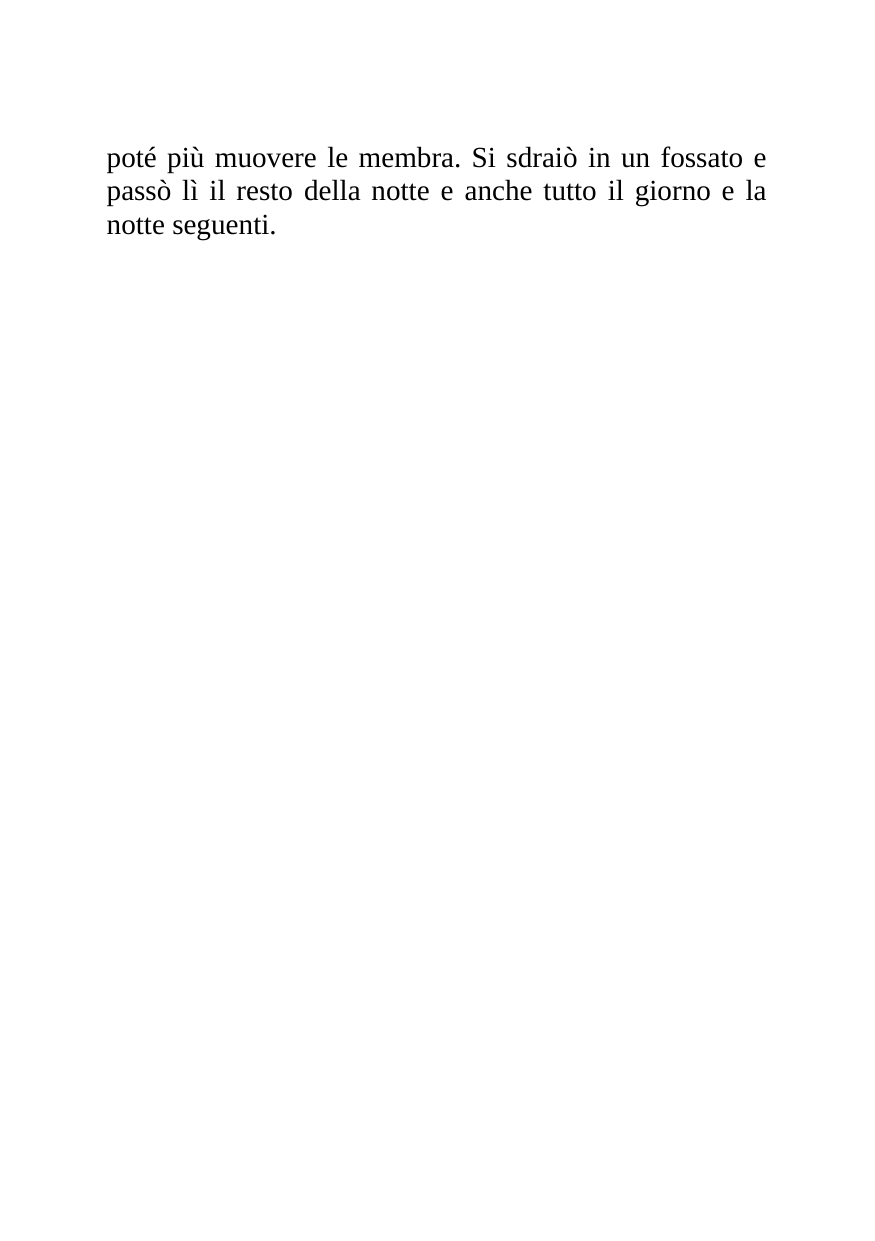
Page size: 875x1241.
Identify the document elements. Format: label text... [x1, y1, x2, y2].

text poté più muovere le membra. Si sdraiò in un fossato e passò lì il resto della notte e anche tutto il giorno e la notte seguenti. [106, 140, 768, 241]
